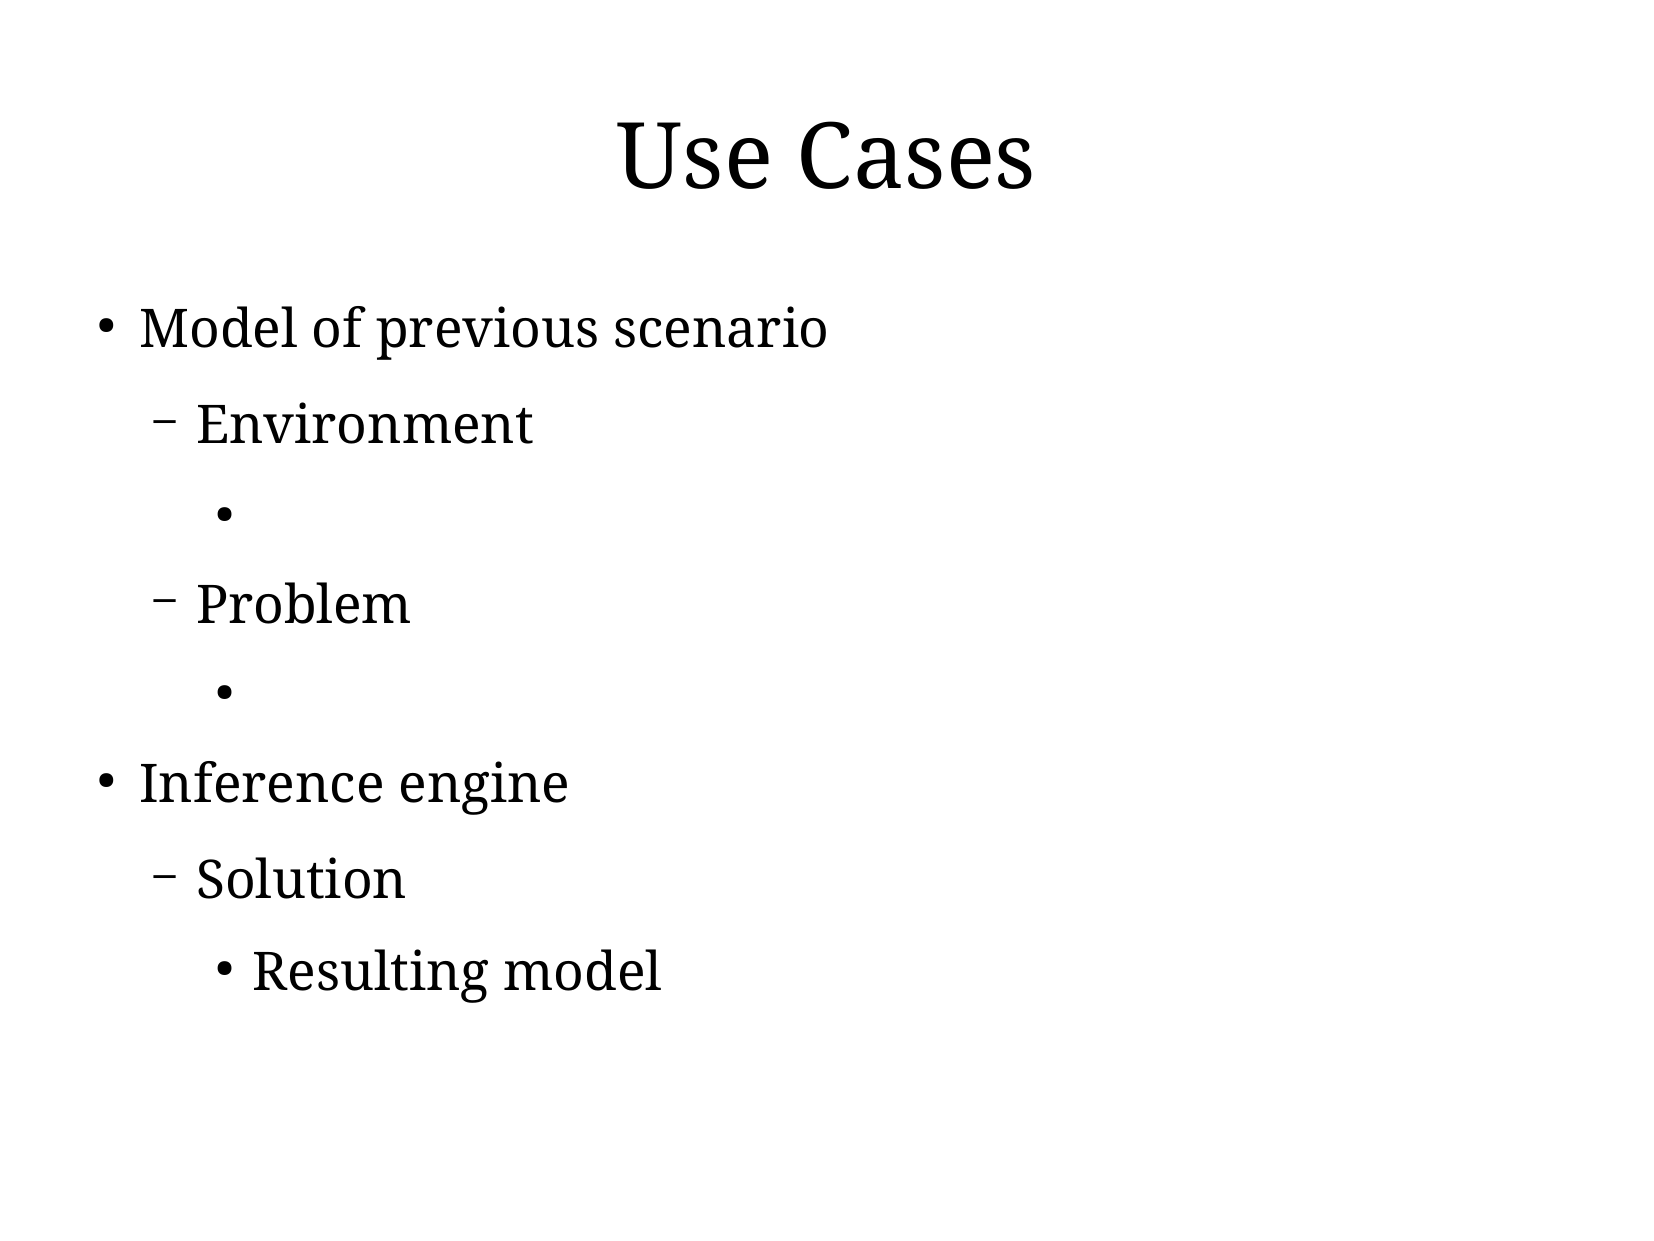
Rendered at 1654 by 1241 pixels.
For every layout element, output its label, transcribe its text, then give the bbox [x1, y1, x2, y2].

title Use Cases [82, 49, 1571, 257]
list Model of previous scenario Environment Problem Inference engine Solution Resulting model [82, 290, 1571, 1010]
